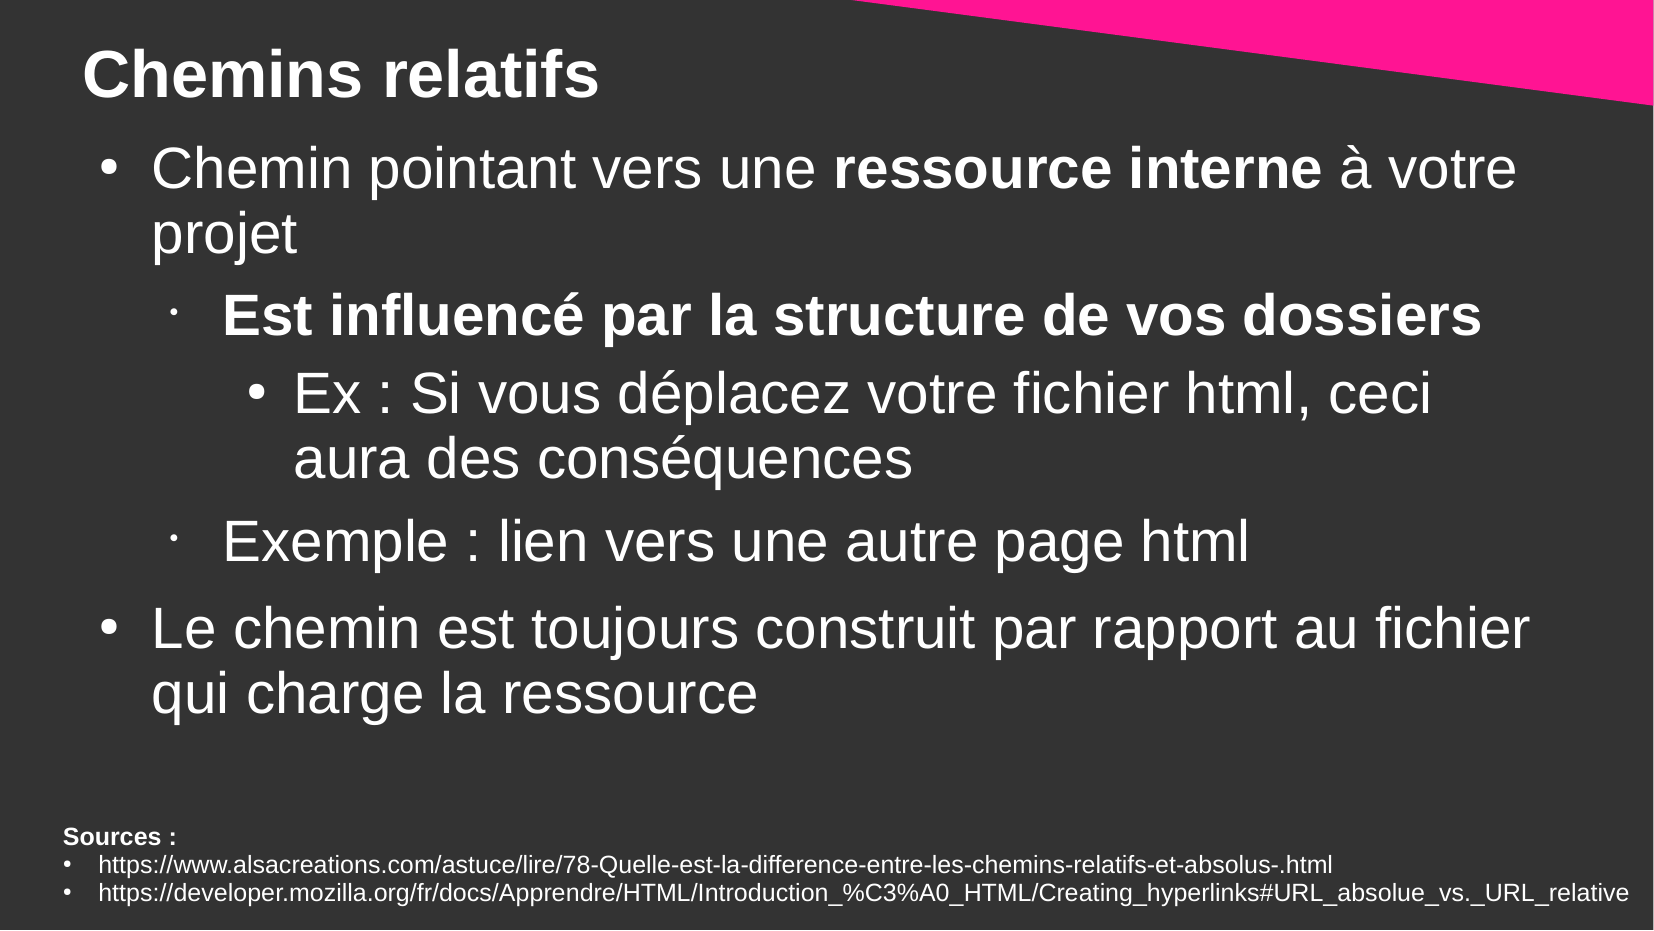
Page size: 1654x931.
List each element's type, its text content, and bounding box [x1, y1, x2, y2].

text_box [851, 0, 1654, 106]
list Chemin pointant vers une ressource interne à votre projet Est influencé par la structure de vos dossiers Ex : Si vous déplacez votre fichier html, ceci aura des conséquences Exemple : lien vers une autre page html Le chemin est toujours construit par rapport au fichier qui charge la ressource [80, 135, 1546, 733]
title Chemins relatifs [82, 37, 1571, 122]
text_box Sources : https://www.alsacreations.com/astuce/lire/78-Quelle-est-la-difference-entre-les-chemins-relatifs-et-absolus-.html https://developer.mozilla.org/fr/docs/Apprendre/HTML/Introduction_%C3%A0_HTML/Creating_hyperlinks#URL_absolue_vs._URL_relative [48, 815, 1654, 915]
